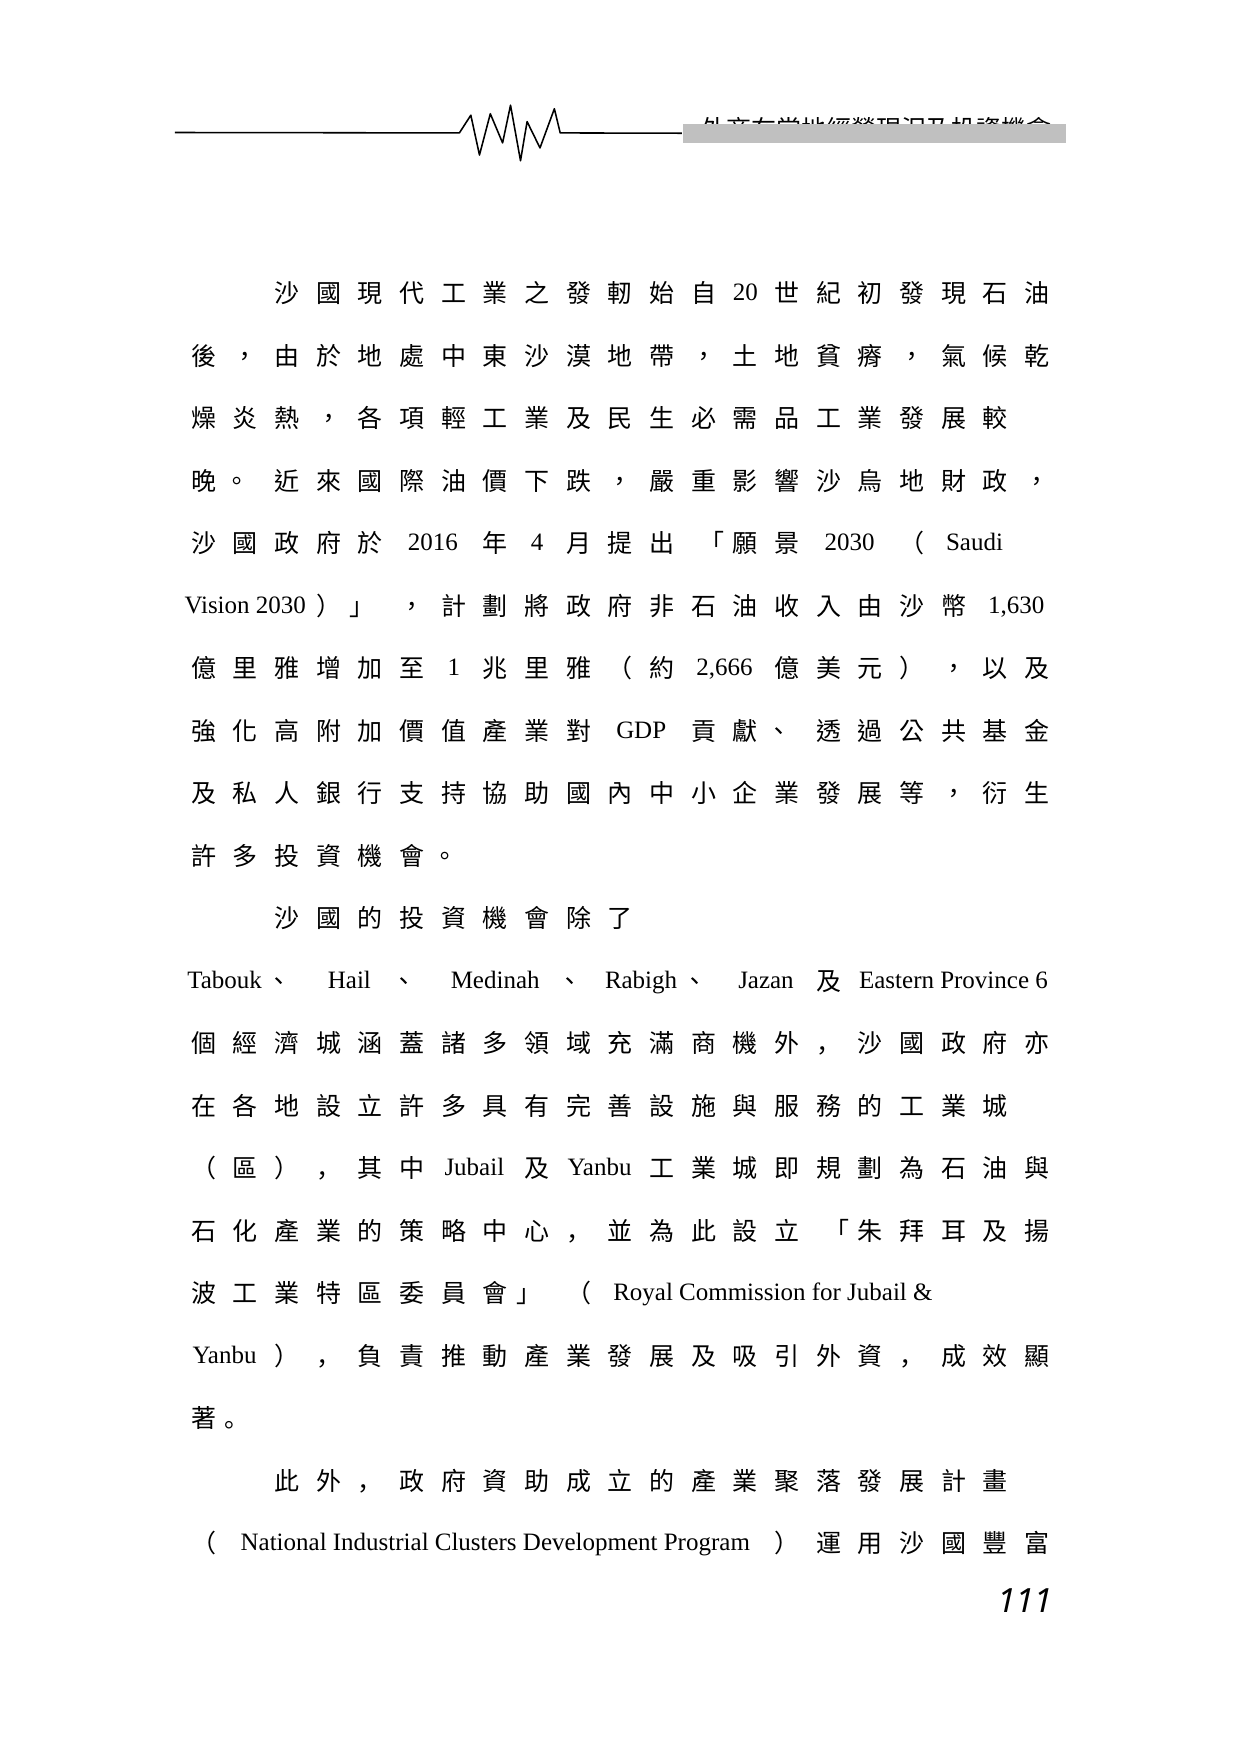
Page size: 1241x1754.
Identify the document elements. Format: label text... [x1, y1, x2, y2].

text 此外，政府資助成立的產業聚落發展計畫（National Industrial Clusters Development Program）運用沙國豐富 [183, 1438, 1058, 1563]
text 沙國的投資機會除了Tabouk、Hail、Medinah、Rabigh、Jazan及Eastern Province 6個經濟城涵蓋諸多領域充滿商機外，沙國政府亦在各地設立許多具有完善設施與服務的工業城（區），其中Jubail及Yanbu工業城即規劃為石油與石化產業的策略中心，並為此設立「朱拜耳及揚波工業特區委員會」（Royal Commission for Jubail & Yanbu），負責推動產業發展及吸引外資，成效顯著。 [183, 875, 1058, 1438]
text 沙國現代工業之發軔始自20世紀初發現石油後，由於地處中東沙漠地帶，土地貧瘠，氣候乾燥炎熱，各項輕工業及民生必需品工業發展較晚。近來國際油價下跌，嚴重影響沙烏地財政，沙國政府於2016年4月提出「願景2030（Saudi Vision 2030）」，計劃將政府非石油收入由沙幣1,630億里雅增加至1兆里雅（約2,666億美元），以及強化高附加價值產業對GDP貢獻、透過公共基金及私人銀行支持協助國內中小企業發展等，衍生許多投資機會。 [183, 250, 1058, 875]
